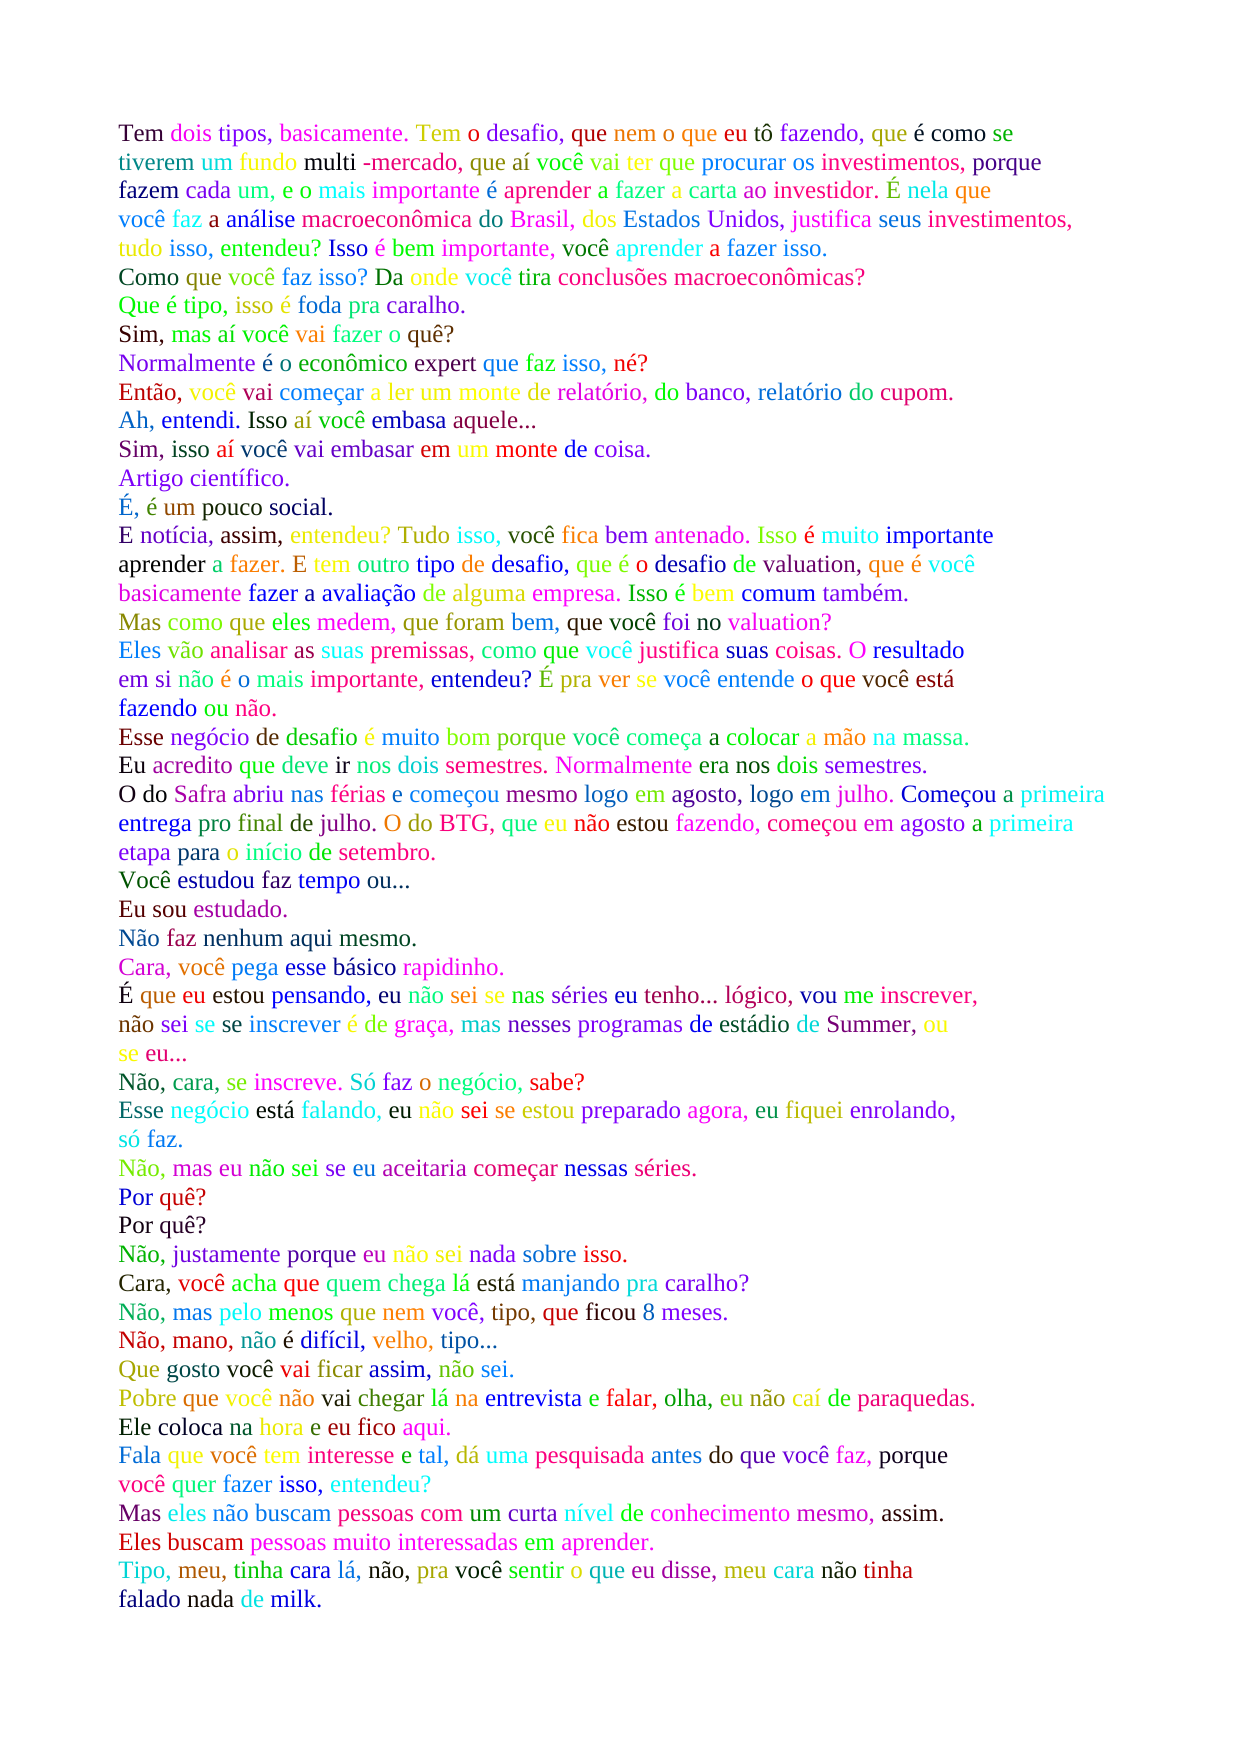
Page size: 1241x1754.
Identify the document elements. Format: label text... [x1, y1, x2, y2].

text se eu... [118, 1038, 1122, 1067]
text você quer fazer isso, entendeu? [118, 1469, 1122, 1498]
text Não, justamente porque eu não sei nada sobre isso. [118, 1239, 1122, 1268]
text Artigo científico. [118, 463, 1122, 492]
text E notícia, assim, entendeu? Tudo isso, você fica bem antenado. Isso é muito importante [118, 521, 1122, 549]
text não sei se se inscrever é de graça, mas nesses programas de estádio de Summer, ou [118, 1009, 1122, 1038]
text só faz. [118, 1124, 1122, 1153]
text Não, mano, não é difícil, velho, tipo... [118, 1326, 1122, 1354]
text tudo isso, entendeu? Isso é bem importante, você aprender a fazer isso. [118, 233, 1122, 262]
text Por quê? [118, 1182, 1122, 1211]
text Por quê? [118, 1211, 1122, 1239]
text basicamente fazer a avaliação de alguma empresa. Isso é bem comum também. [118, 578, 1122, 607]
text Como que você faz isso? Da onde você tira conclusões macroeconômicas? [118, 262, 1122, 291]
text Cara, você acha que quem chega lá está manjando pra caralho? [118, 1268, 1122, 1297]
text É que eu estou pensando, eu não sei se nas séries eu tenho... lógico, vou me inscrever, [118, 981, 1122, 1009]
text Sim, mas aí você vai fazer o quê? [118, 319, 1122, 348]
text Eu acredito que deve ir nos dois semestres. Normalmente era nos dois semestres. [118, 751, 1122, 779]
text Não, mas eu não sei se eu aceitaria começar nessas séries. [118, 1153, 1122, 1182]
text Tipo, meu, tinha cara lá, não, pra você sentir o que eu disse, meu cara não tinha [118, 1556, 1122, 1584]
text Mas como que eles medem, que foram bem, que você foi no valuation? [118, 607, 1122, 636]
text Normalmente é o econômico expert que faz isso, né? [118, 348, 1122, 377]
text Esse negócio está falando, eu não sei se estou preparado agora, eu fiquei enrolando, [118, 1096, 1122, 1124]
text O do Safra abriu nas férias e começou mesmo logo em agosto, logo em julho. Começou a primeira [118, 779, 1122, 808]
text Pobre que você não vai chegar lá na entrevista e falar, olha, eu não caí de paraquedas. [118, 1383, 1122, 1412]
text Ele coloca na hora e eu fico aqui. [118, 1412, 1122, 1441]
text Você estudou faz tempo ou... [118, 866, 1122, 894]
text Cara, você pega esse básico rapidinho. [118, 952, 1122, 981]
text Não, cara, se inscreve. Só faz o negócio, sabe? [118, 1067, 1122, 1096]
text entrega pro final de julho. O do BTG, que eu não estou fazendo, começou em agosto a primeira [118, 808, 1122, 837]
text Que gosto você vai ficar assim, não sei. [118, 1354, 1122, 1383]
text fazendo ou não. [118, 693, 1122, 722]
text Sim, isso aí você vai embasar em um monte de coisa. [118, 434, 1122, 463]
text etapa para o início de setembro. [118, 837, 1122, 866]
text tiverem um fundo multi -mercado, que aí você vai ter que procurar os investimentos, porque [118, 147, 1122, 176]
text É, é um pouco social. [118, 492, 1122, 521]
text Fala que você tem interesse e tal, dá uma pesquisada antes do que você faz, porque [118, 1441, 1122, 1469]
text Mas eles não buscam pessoas com um curta nível de conhecimento mesmo, assim. [118, 1498, 1122, 1527]
text Eles vão analisar as suas premissas, como que você justifica suas coisas. O resultado [118, 636, 1122, 664]
text aprender a fazer. E tem outro tipo de desafio, que é o desafio de valuation, que é você [118, 549, 1122, 578]
text Ah, entendi. Isso aí você embasa aquele... [118, 406, 1122, 434]
text fazem cada um, e o mais importante é aprender a fazer a carta ao investidor. É nela que [118, 176, 1122, 204]
text Então, você vai começar a ler um monte de relatório, do banco, relatório do cupom. [118, 377, 1122, 406]
text falado nada de milk. [118, 1584, 1122, 1613]
text Não faz nenhum aqui mesmo. [118, 923, 1122, 952]
text Esse negócio de desafio é muito bom porque você começa a colocar a mão na massa. [118, 722, 1122, 751]
text Tem dois tipos, basicamente. Tem o desafio, que nem o que eu tô fazendo, que é como se [118, 118, 1122, 147]
text você faz a análise macroeconômica do Brasil, dos Estados Unidos, justifica seus investimentos, [118, 204, 1122, 233]
text Eles buscam pessoas muito interessadas em aprender. [118, 1527, 1122, 1556]
text Eu sou estudado. [118, 894, 1122, 923]
text Que é tipo, isso é foda pra caralho. [118, 291, 1122, 319]
text em si não é o mais importante, entendeu? É pra ver se você entende o que você está [118, 664, 1122, 693]
text Não, mas pelo menos que nem você, tipo, que ficou 8 meses. [118, 1297, 1122, 1326]
